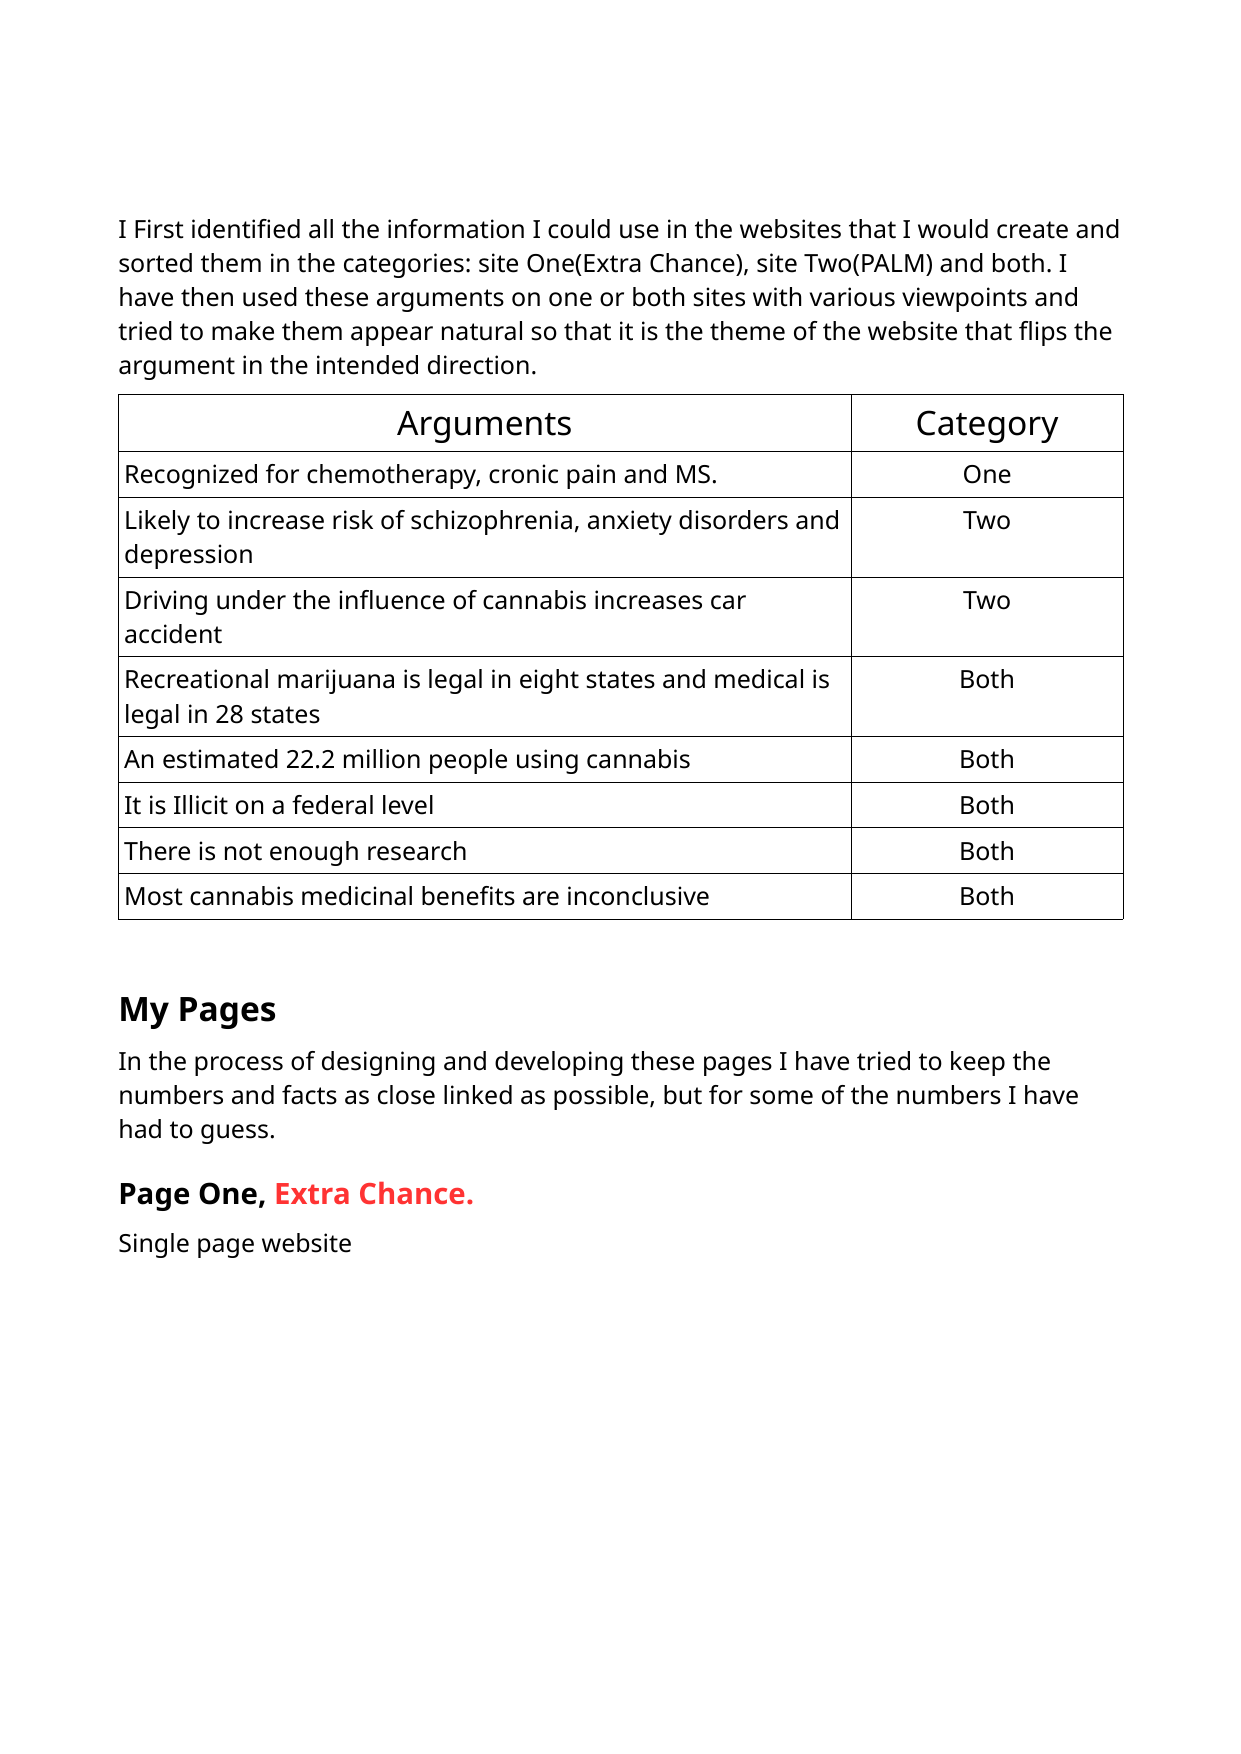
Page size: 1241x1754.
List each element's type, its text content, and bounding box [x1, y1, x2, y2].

table_cell Two [852, 578, 1123, 656]
table_cell It is Illicit on a federal level [119, 783, 851, 827]
table_cell Both [852, 783, 1123, 827]
subtitle My Pages [118, 939, 1122, 1031]
table_cell Both [852, 828, 1123, 873]
table_cell Both [852, 737, 1123, 782]
text I First identified all the information I could use in the websites that I would create and sorted them in the categories: site One(Extra Chance), site Two(PALM) and both. I have then used these arguments on one or both sites with various viewpoints and tried to make them appear natural so that it is the theme of the website that flips the argument in the intended direction. [118, 211, 1122, 382]
table_cell Most cannabis medicinal benefits are inconclusive [119, 874, 851, 918]
table_cell Recognized for chemotherapy, cronic pain and MS. [119, 452, 851, 497]
table_cell Likely to increase risk of schizophrenia, anxiety disorders and depression [119, 498, 851, 577]
text Single page website [118, 1225, 1122, 1259]
table_header Arguments [119, 395, 851, 451]
table_cell Recreational marijuana is legal in eight states and medical is legal in 28 states [119, 657, 851, 736]
table_cell An estimated 22.2 million people using cannabis [119, 737, 851, 782]
table_cell Two [852, 498, 1123, 577]
text In the process of designing and developing these pages I have tried to keep the numbers and facts as close linked as possible, but for some of the numbers I have had to guess. [118, 1043, 1122, 1146]
table_cell Both [852, 874, 1123, 918]
table_header Category [852, 395, 1123, 451]
subtitle Page One, Extra Chance. [118, 1173, 1122, 1213]
table_cell Both [852, 657, 1123, 736]
table_cell One [852, 452, 1123, 497]
table_cell Driving under the influence of cannabis increases car accident [119, 578, 851, 656]
table_cell There is not enough research [119, 828, 851, 873]
